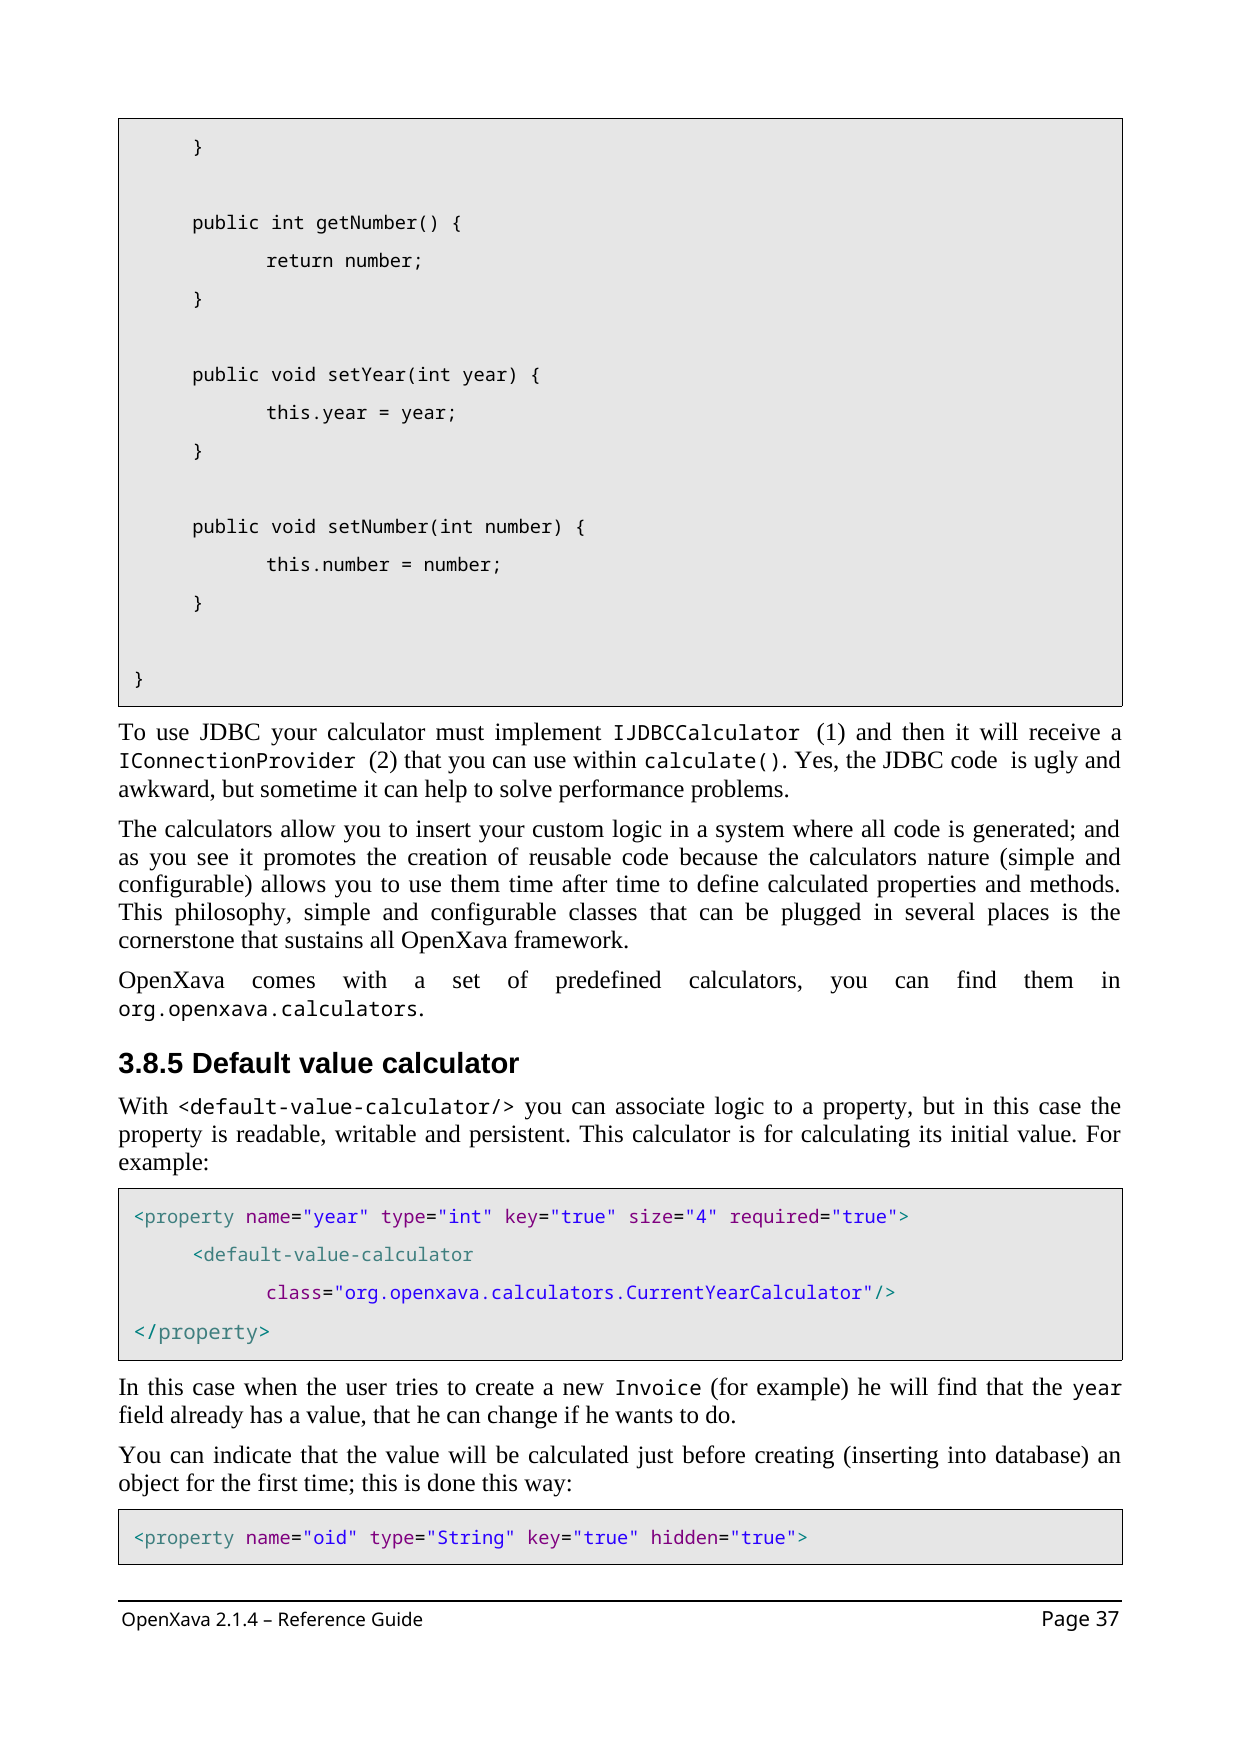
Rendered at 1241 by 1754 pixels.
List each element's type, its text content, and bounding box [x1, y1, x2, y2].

text You can indicate that the value will be calculated just before creating (inserting into database) an object for the first time; this is done this way: [118, 1441, 1122, 1497]
text The calculators allow you to insert your custom logic in a system where all code is generated; and as you see it promotes the creation of reusable code because the calculators nature (simple and configurable) allows you to use them time after time to define calculated properties and methods. This philosophy, simple and configurable classes that can be plugged in several places is the cornerstone that sustains all OpenXava framework. [118, 815, 1122, 953]
text <property name="oid" type="String" key="true" hidden="true"> [119, 1510, 1122, 1564]
text this.number = number; [119, 536, 1122, 574]
text With <default-value-calculator/> you can associate logic to a property, but in this case the property is readable, writable and persistent. This calculator is for calculating its initial value. For example: [118, 1092, 1122, 1176]
text } [119, 119, 1122, 156]
text return number; [119, 232, 1122, 270]
text } [119, 574, 1122, 612]
text public int getNumber() { [119, 194, 1122, 232]
text OpenXava comes with a set of predefined calculators, you can find them in org.openxava.calculators. [118, 966, 1122, 1022]
text <default-value-calculator [119, 1226, 1122, 1264]
text </property> [119, 1302, 1122, 1360]
text To use JDBC your calculator must implement IJDBCCalculator (1) and then it will receive a IConnectionProvider (2) that you can use within calculate(). Yes, the JDBC code is ugly and awkward, but sometime it can help to solve performance problems. [118, 718, 1122, 802]
text public void setYear(int year) { [119, 346, 1122, 384]
text <property name="year" type="int" key="true" size="4" required="true"> [119, 1189, 1122, 1226]
subtitle Default value calculator [118, 1047, 1122, 1079]
text } [119, 650, 1122, 706]
text } [119, 270, 1122, 308]
text this.year = year; [119, 384, 1122, 422]
text public void setNumber(int number) { [119, 498, 1122, 536]
text In this case when the user tries to create a new Invoice (for example) he will find that the year field already has a value, that he can change if he wants to do. [118, 1373, 1122, 1429]
text } [119, 422, 1122, 460]
text class="org.openxava.calculators.CurrentYearCalculator"/> [119, 1264, 1122, 1302]
